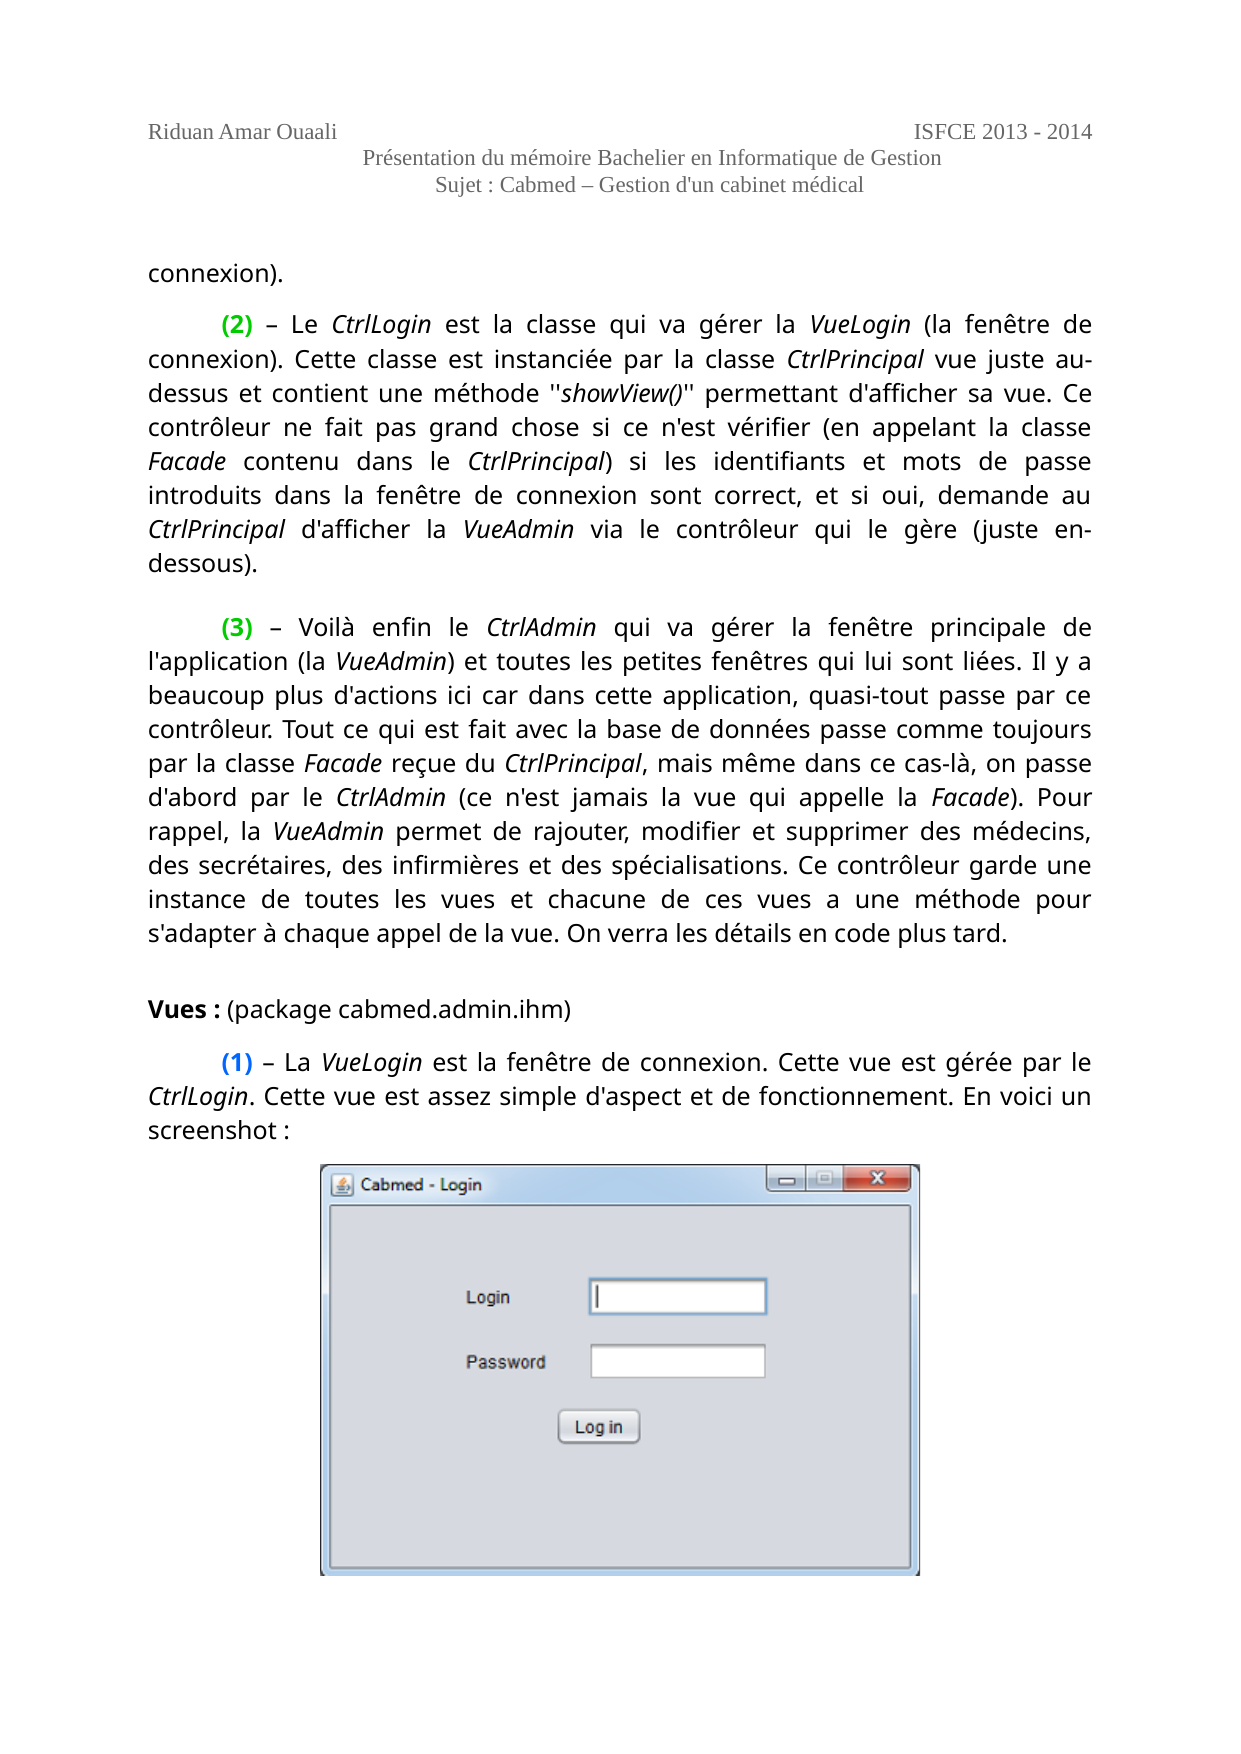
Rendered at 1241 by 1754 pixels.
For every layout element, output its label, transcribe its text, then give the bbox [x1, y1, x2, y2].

text (2) – Le CtrlLogin est la classe qui va gérer la VueLogin (la fenêtre de connexion). Cette classe est instanciée par la classe CtrlPrincipal vue juste au-dessus et contient une méthode ''showView()'' permettant d'afficher sa vue. Ce contrôleur ne fait pas grand chose si ce n'est vérifier (en appelant la classe Facade contenu dans le CtrlPrincipal) si les identifiants et mots de passe introduits dans la fenêtre de connexion sont correct, et si oui, demande au CtrlPrincipal d'afficher la VueAdmin via le contrôleur qui le gère (juste en-dessous). [148, 307, 1093, 580]
text (3) – Voilà enfin le CtrlAdmin qui va gérer la fenêtre principale de l'application (la VueAdmin) et toutes les petites fenêtres qui lui sont liées. Il y a beaucoup plus d'actions ici car dans cette application, quasi-tout passe par ce contrôleur. Tout ce qui est fait avec la base de données passe comme toujours par la classe Facade reçue du CtrlPrincipal, mais même dans ce cas-là, on passe d'abord par le CtrlAdmin (ce n'est jamais la vue qui appelle la Facade). Pour rappel, la VueAdmin permet de rajouter, modifier et supprimer des médecins, des secrétaires, des infirmières et des spécialisations. Ce contrôleur garde une instance de toutes les vues et chacune de ces vues a une méthode pour s'adapter à chaque appel de la vue. On verra les détails en code plus tard. [148, 609, 1093, 950]
subtitle Vues : (package cabmed.admin.ihm) [148, 992, 1093, 1026]
picture [320, 1164, 921, 1576]
text connexion). [148, 255, 1093, 289]
text (1) – La VueLogin est la fenêtre de connexion. Cette vue est gérée par le CtrlLogin. Cette vue est assez simple d'aspect et de fonctionnement. En voici un screenshot : [148, 1044, 1093, 1147]
